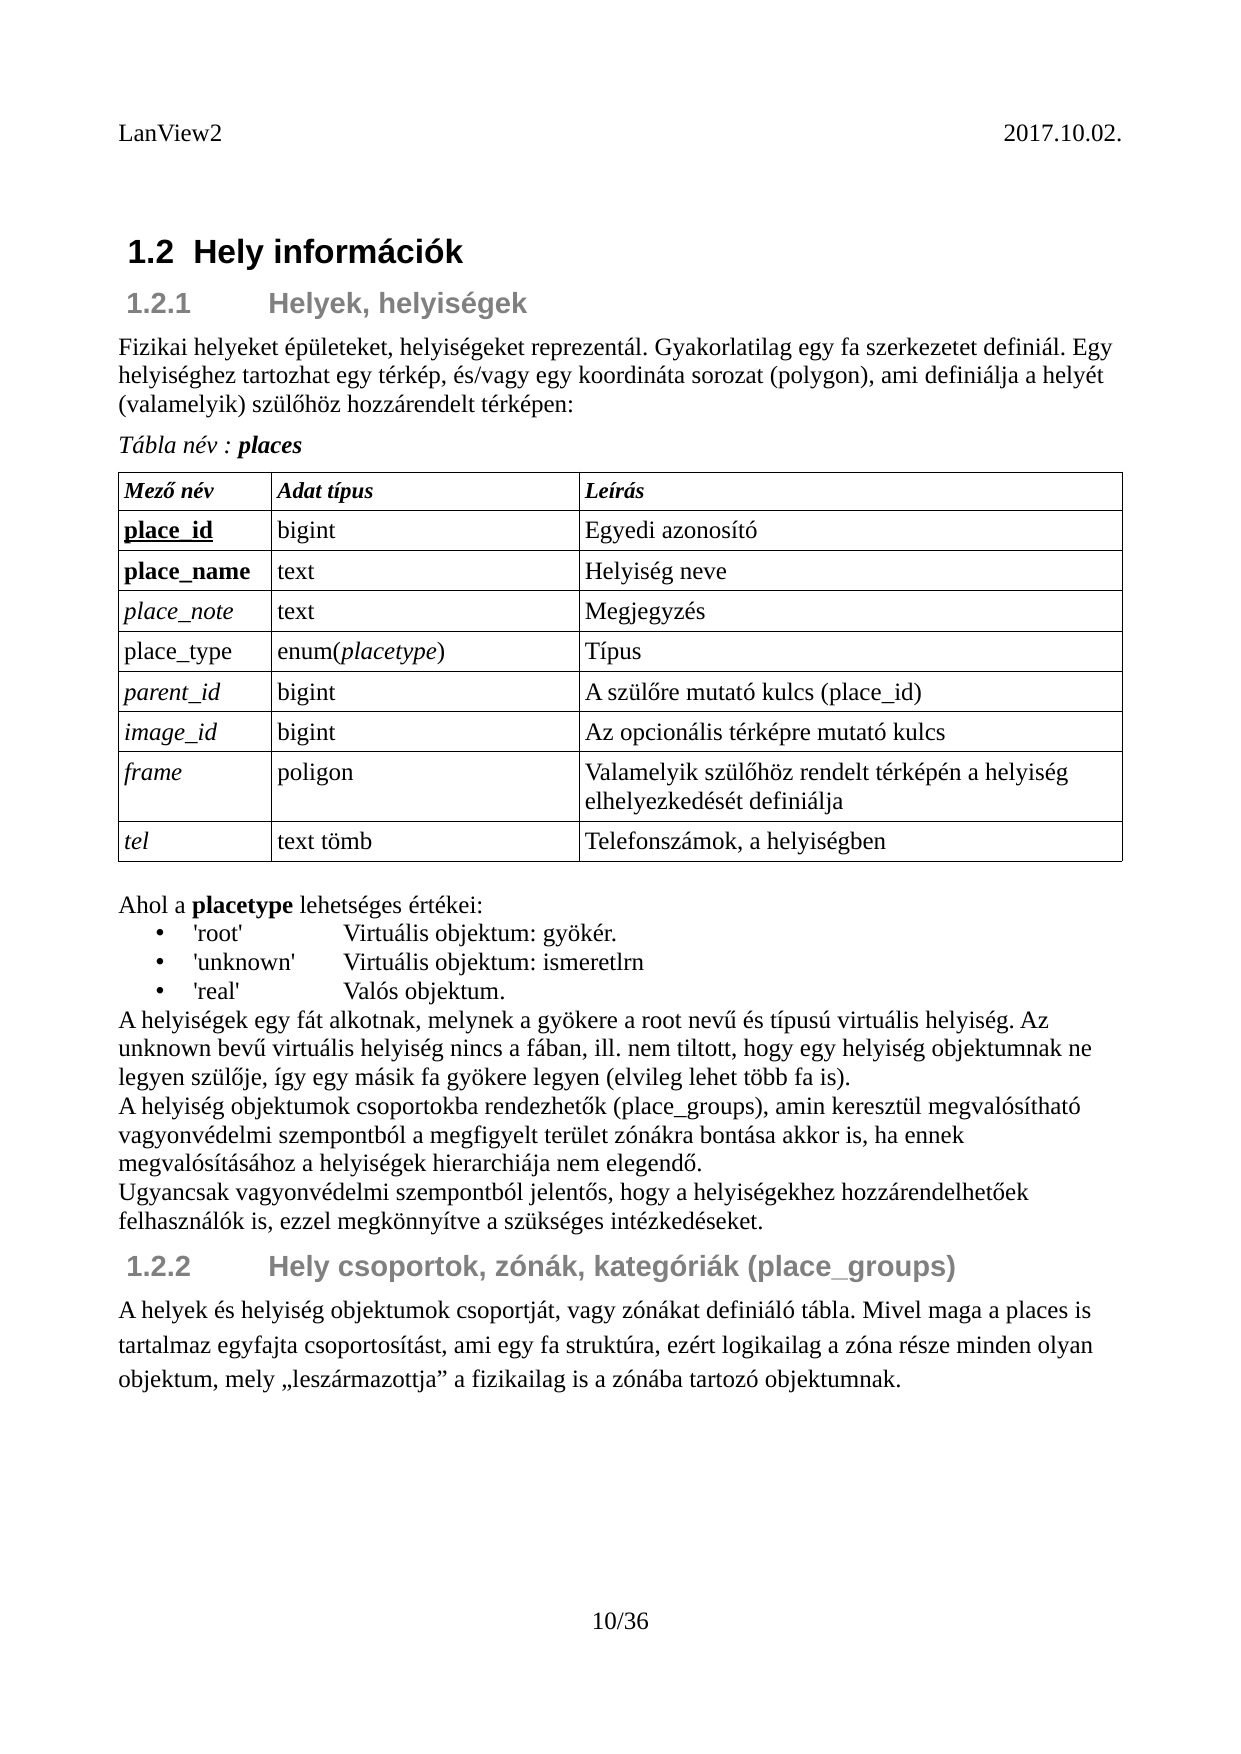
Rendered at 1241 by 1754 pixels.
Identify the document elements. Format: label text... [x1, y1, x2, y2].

text Ugyancsak vagyonvédelmi szempontból jelentős, hogy a helyiségekhez hozzárendelhetőek felhasználók is, ezzel megkönnyítve a szükséges intézkedéseket. [118, 1177, 1122, 1235]
text A helyek és helyiség objektumok csoportját, vagy zónákat definiáló tábla. Mivel maga a places is tartalmaz egyfajta csoportosítást, ami egy fa struktúra, ezért logikailag a zóna része minden olyan objektum, mely „leszármazottja” a fizikailag is a zónába tartozó objektumnak. [118, 1295, 1122, 1393]
list 'unknown' Virtuális objektum: ismeretlrn [156, 947, 1122, 976]
list 'root' Virtuális objektum: gyökér. [156, 918, 1122, 947]
table_cell frame [119, 752, 271, 821]
table_header Adat típus [272, 473, 579, 509]
list 'real' Valós objektum. [156, 976, 1122, 1005]
table_cell parent_id [119, 672, 271, 711]
table_cell place_note [119, 591, 271, 631]
table_header Leírás [580, 473, 1122, 509]
table_cell place_id [119, 511, 271, 550]
subtitle Helyek, helyiségek [118, 286, 1122, 319]
table_cell enum(placetype) [272, 632, 579, 671]
table_cell place_name [119, 551, 271, 590]
table_cell poligon [272, 752, 579, 821]
table_cell image_id [119, 712, 271, 751]
table_cell Az opcionális térképre mutató kulcs [580, 712, 1122, 751]
table_cell Egyedi azonosító [580, 511, 1122, 550]
table_cell Megjegyzés [580, 591, 1122, 631]
subtitle Hely információk [118, 232, 1122, 271]
text A helyiség objektumok csoportokba rendezhetők (place_groups), amin keresztül megvalósítható vagyonvédelmi szempontból a megfigyelt terület zónákra bontása akkor is, ha ennek megvalósításához a helyiségek hierarchiája nem elegendő. [118, 1091, 1122, 1177]
text A helyiségek egy fát alkotnak, melynek a gyökere a root nevű és típusú virtuális helyiség. Az unknown bevű virtuális helyiség nincs a fában, ill. nem tiltott, hogy egy helyiség objektumnak ne legyen szülője, így egy másik fa gyökere legyen (elvileg lehet több fa is). [118, 1005, 1122, 1091]
text Tábla név : places [118, 430, 1122, 459]
table_cell Valamelyik szülőhöz rendelt térképén a helyiség elhelyezkedését definiálja [580, 752, 1122, 821]
table_cell Típus [580, 632, 1122, 671]
subtitle Hely csoportok, zónák, kategóriák (place_groups) [118, 1249, 1122, 1283]
text Fizikai helyeket épületeket, helyiségeket reprezentál. Gyakorlatilag egy fa szerkezetet definiál. Egy helyiséghez tartozhat egy térkép, és/vagy egy koordináta sorozat (polygon), ami definiálja a helyét (valamelyik) szülőhöz hozzárendelt térképen: [118, 332, 1122, 418]
table_cell bigint [272, 511, 579, 550]
table_cell text [272, 551, 579, 590]
table_cell bigint [272, 712, 579, 751]
table_cell A szülőre mutató kulcs (place_id) [580, 672, 1122, 711]
table_cell text [272, 591, 579, 631]
text Ahol a placetype lehetséges értékei: [118, 890, 1122, 918]
table_cell place_type [119, 632, 271, 671]
table_cell tel [119, 822, 271, 861]
table_cell Helyiség neve [580, 551, 1122, 590]
table_cell text tömb [272, 822, 579, 861]
table_cell Telefonszámok, a helyiségben [580, 822, 1122, 861]
table_cell bigint [272, 672, 579, 711]
table_header Mező név [119, 473, 271, 509]
